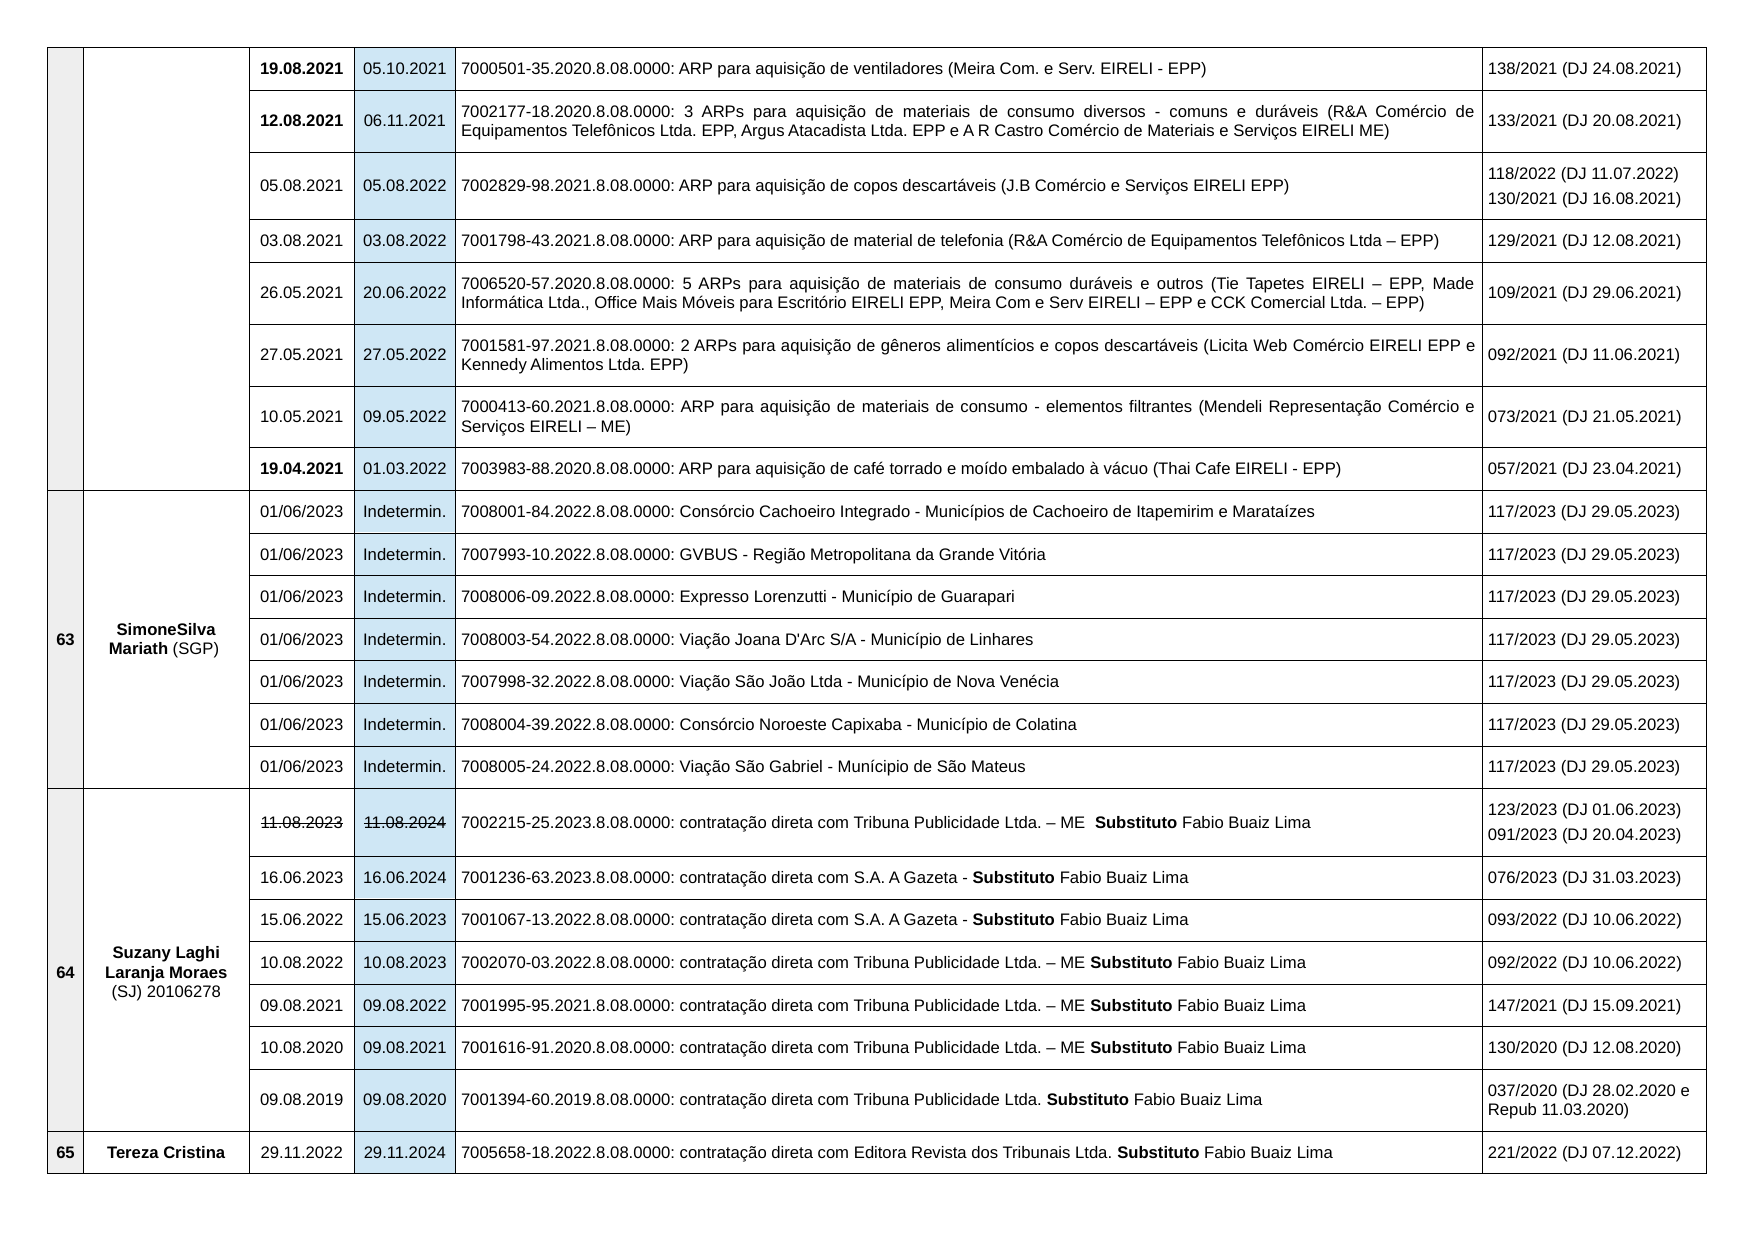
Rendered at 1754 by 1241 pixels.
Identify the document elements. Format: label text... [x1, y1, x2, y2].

table_cell 7007993-10.2022.8.08.0000: GVBUS - Região Metropolitana da Grande Vitória [456, 534, 1482, 575]
table_cell 117/2023 (DJ 29.05.2023) [1483, 491, 1706, 532]
table_cell 64 [48, 789, 83, 1131]
table_cell 01/06/2023 [250, 704, 354, 746]
table_cell 19.04.2021 [250, 448, 354, 490]
table_cell [48, 48, 83, 490]
table_cell 01/06/2023 [250, 491, 354, 532]
table_cell Indetermin. [355, 661, 455, 703]
table_cell 12.08.2021 [250, 91, 354, 152]
table_cell Indetermin. [355, 619, 455, 660]
table_cell 092/2021 (DJ 11.06.2021) [1483, 325, 1706, 386]
table_cell 7008003-54.2022.8.08.0000: Viação Joana D'Arc S/A - Município de Linhares [456, 619, 1482, 660]
table_cell 7001581-97.2021.8.08.0000: 2 ARPs para aquisição de gêneros alimentícios e copos descartáveis (Licita Web Comércio EIRELI EPP e Kennedy Alimentos Ltda. EPP) [456, 325, 1482, 386]
table_cell 123/2023 (DJ 01.06.2023) 091/2023 (DJ 20.04.2023) [1483, 789, 1706, 856]
table_cell 10.08.2022 [250, 942, 354, 984]
table_cell 7008004-39.2022.8.08.0000: Consórcio Noroeste Capixaba - Município de Colatina [456, 704, 1482, 746]
table_cell 076/2023 (DJ 31.03.2023) [1483, 857, 1706, 898]
table_cell 7001394-60.2019.8.08.0000: contratação direta com Tribuna Publicidade Ltda. Substituto Fabio Buaiz Lima [456, 1070, 1482, 1131]
table_cell 7001995-95.2021.8.08.0000: contratação direta com Tribuna Publicidade Ltda. – ME Substituto Fabio Buaiz Lima [456, 985, 1482, 1026]
table_cell 129/2021 (DJ 12.08.2021) [1483, 220, 1706, 262]
table_cell [84, 48, 249, 490]
table_cell 03.08.2021 [250, 220, 354, 262]
table_cell 09.08.2021 [355, 1027, 455, 1069]
table_cell 10.08.2023 [355, 942, 455, 984]
table_cell 7000501-35.2020.8.08.0000: ARP para aquisição de ventiladores (Meira Com. e Serv. EIRELI - EPP) [456, 48, 1482, 90]
table_cell 147/2021 (DJ 15.09.2021) [1483, 985, 1706, 1026]
table_cell 7008006-09.2022.8.08.0000: Expresso Lorenzutti - Município de Guarapari [456, 576, 1482, 618]
table_cell 037/2020 (DJ 28.02.2020 e Repub 11.03.2020) [1483, 1070, 1706, 1131]
table_cell 138/2021 (DJ 24.08.2021) [1483, 48, 1706, 90]
table_cell 10.08.2020 [250, 1027, 354, 1069]
table_cell 01/06/2023 [250, 747, 354, 788]
table_cell 01/06/2023 [250, 576, 354, 618]
table_cell 01/06/2023 [250, 619, 354, 660]
table_cell 7002215-25.2023.8.08.0000: contratação direta com Tribuna Publicidade Ltda. – ME Substituto Fabio Buaiz Lima [456, 789, 1482, 856]
table_cell 7001616-91.2020.8.08.0000: contratação direta com Tribuna Publicidade Ltda. – ME Substituto Fabio Buaiz Lima [456, 1027, 1482, 1069]
table_cell Indetermin. [355, 534, 455, 575]
table_cell Indetermin. [355, 704, 455, 746]
table_cell 073/2021 (DJ 21.05.2021) [1483, 387, 1706, 447]
table_cell 7001236-63.2023.8.08.0000: contratação direta com S.A. A Gazeta - Substituto Fabio Buaiz Lima [456, 857, 1482, 898]
table_cell Suzany Laghi Laranja Moraes (SJ) 20106278 [84, 789, 249, 1131]
table_cell 7000413-60.2021.8.08.0000: ARP para aquisição de materiais de consumo - elementos filtrantes (Mendeli Representação Comércio e Serviços EIRELI – ME) [456, 387, 1482, 447]
table_cell 7005658-18.2022.8.08.0000: contratação direta com Editora Revista dos Tribunais Ltda. Substituto Fabio Buaiz Lima [456, 1132, 1482, 1173]
table_cell Tereza Cristina [84, 1132, 249, 1173]
table_cell 05.10.2021 [355, 48, 455, 90]
table_cell 221/2022 (DJ 07.12.2022) [1483, 1132, 1706, 1173]
table_cell 03.08.2022 [355, 220, 455, 262]
table_cell 16.06.2023 [250, 857, 354, 898]
table_cell 27.05.2021 [250, 325, 354, 386]
table_cell 09.08.2021 [250, 985, 354, 1026]
table_cell 29.11.2024 [355, 1132, 455, 1173]
table_cell 09.05.2022 [355, 387, 455, 447]
table_cell SimoneSilva Mariath (SGP) [84, 491, 249, 788]
table_cell Indetermin. [355, 576, 455, 618]
table_cell 117/2023 (DJ 29.05.2023) [1483, 534, 1706, 575]
table_cell 7007998-32.2022.8.08.0000: Viação São João Ltda - Município de Nova Venécia [456, 661, 1482, 703]
table_cell 7002070-03.2022.8.08.0000: contratação direta com Tribuna Publicidade Ltda. – ME Substituto Fabio Buaiz Lima [456, 942, 1482, 984]
table_cell 65 [48, 1132, 83, 1173]
table_cell 27.05.2022 [355, 325, 455, 386]
table_cell Indetermin. [355, 747, 455, 788]
table_cell Indetermin. [355, 491, 455, 532]
table_cell 05.08.2021 [250, 153, 354, 219]
table_cell 05.08.2022 [355, 153, 455, 219]
table_cell 130/2020 (DJ 12.08.2020) [1483, 1027, 1706, 1069]
table_cell 09.08.2019 [250, 1070, 354, 1131]
table_cell 117/2023 (DJ 29.05.2023) [1483, 619, 1706, 660]
table_cell 29.11.2022 [250, 1132, 354, 1173]
table_cell 26.05.2021 [250, 263, 354, 324]
table_cell 7008005-24.2022.8.08.0000: Viação São Gabriel - Munícipio de São Mateus [456, 747, 1482, 788]
table_cell 09.08.2022 [355, 985, 455, 1026]
table_cell 01/06/2023 [250, 661, 354, 703]
table_cell 092/2022 (DJ 10.06.2022) [1483, 942, 1706, 984]
table_cell 118/2022 (DJ 11.07.2022) 130/2021 (DJ 16.08.2021) [1483, 153, 1706, 219]
table_cell 16.06.2024 [355, 857, 455, 898]
table_cell 133/2021 (DJ 20.08.2021) [1483, 91, 1706, 152]
table_cell 7001067-13.2022.8.08.0000: contratação direta com S.A. A Gazeta - Substituto Fabio Buaiz Lima [456, 900, 1482, 941]
table_cell 7001798-43.2021.8.08.0000: ARP para aquisição de material de telefonia (R&A Comércio de Equipamentos Telefônicos Ltda – EPP) [456, 220, 1482, 262]
table_cell 01/06/2023 [250, 534, 354, 575]
table_cell 01.03.2022 [355, 448, 455, 490]
table_cell 15.06.2023 [355, 900, 455, 941]
table_cell 06.11.2021 [355, 91, 455, 152]
table_cell 117/2023 (DJ 29.05.2023) [1483, 704, 1706, 746]
table_cell 7006520-57.2020.8.08.0000: 5 ARPs para aquisição de materiais de consumo duráveis e outros (Tie Tapetes EIRELI – EPP, Made Informática Ltda., Office Mais Móveis para Escritório EIRELI EPP, Meira Com e Serv EIRELI – EPP e CCK Comercial Ltda. – EPP) [456, 263, 1482, 324]
table_cell 11.08.2023 [250, 789, 354, 856]
table_cell 117/2023 (DJ 29.05.2023) [1483, 576, 1706, 618]
table_cell 10.05.2021 [250, 387, 354, 447]
table_cell 093/2022 (DJ 10.06.2022) [1483, 900, 1706, 941]
table_cell 11.08.2024 [355, 789, 455, 856]
table_cell 7003983-88.2020.8.08.0000: ARP para aquisição de café torrado e moído embalado à vácuo (Thai Cafe EIRELI - EPP) [456, 448, 1482, 490]
table_cell 7002829-98.2021.8.08.0000: ARP para aquisição de copos descartáveis (J.B Comércio e Serviços EIRELI EPP) [456, 153, 1482, 219]
table_cell 057/2021 (DJ 23.04.2021) [1483, 448, 1706, 490]
table_cell 117/2023 (DJ 29.05.2023) [1483, 747, 1706, 788]
table_cell 20.06.2022 [355, 263, 455, 324]
table_cell 19.08.2021 [250, 48, 354, 90]
table_cell 7008001-84.2022.8.08.0000: Consórcio Cachoeiro Integrado - Municípios de Cachoeiro de Itapemirim e Marataízes [456, 491, 1482, 532]
table_cell 109/2021 (DJ 29.06.2021) [1483, 263, 1706, 324]
table_cell 09.08.2020 [355, 1070, 455, 1131]
table_cell 63 [48, 491, 83, 788]
table_cell 15.06.2022 [250, 900, 354, 941]
table_cell 7002177-18.2020.8.08.0000: 3 ARPs para aquisição de materiais de consumo diversos - comuns e duráveis (R&A Comércio de Equipamentos Telefônicos Ltda. EPP, Argus Atacadista Ltda. EPP e A R Castro Comércio de Materiais e Serviços EIRELI ME) [456, 91, 1482, 152]
table_cell 117/2023 (DJ 29.05.2023) [1483, 661, 1706, 703]
